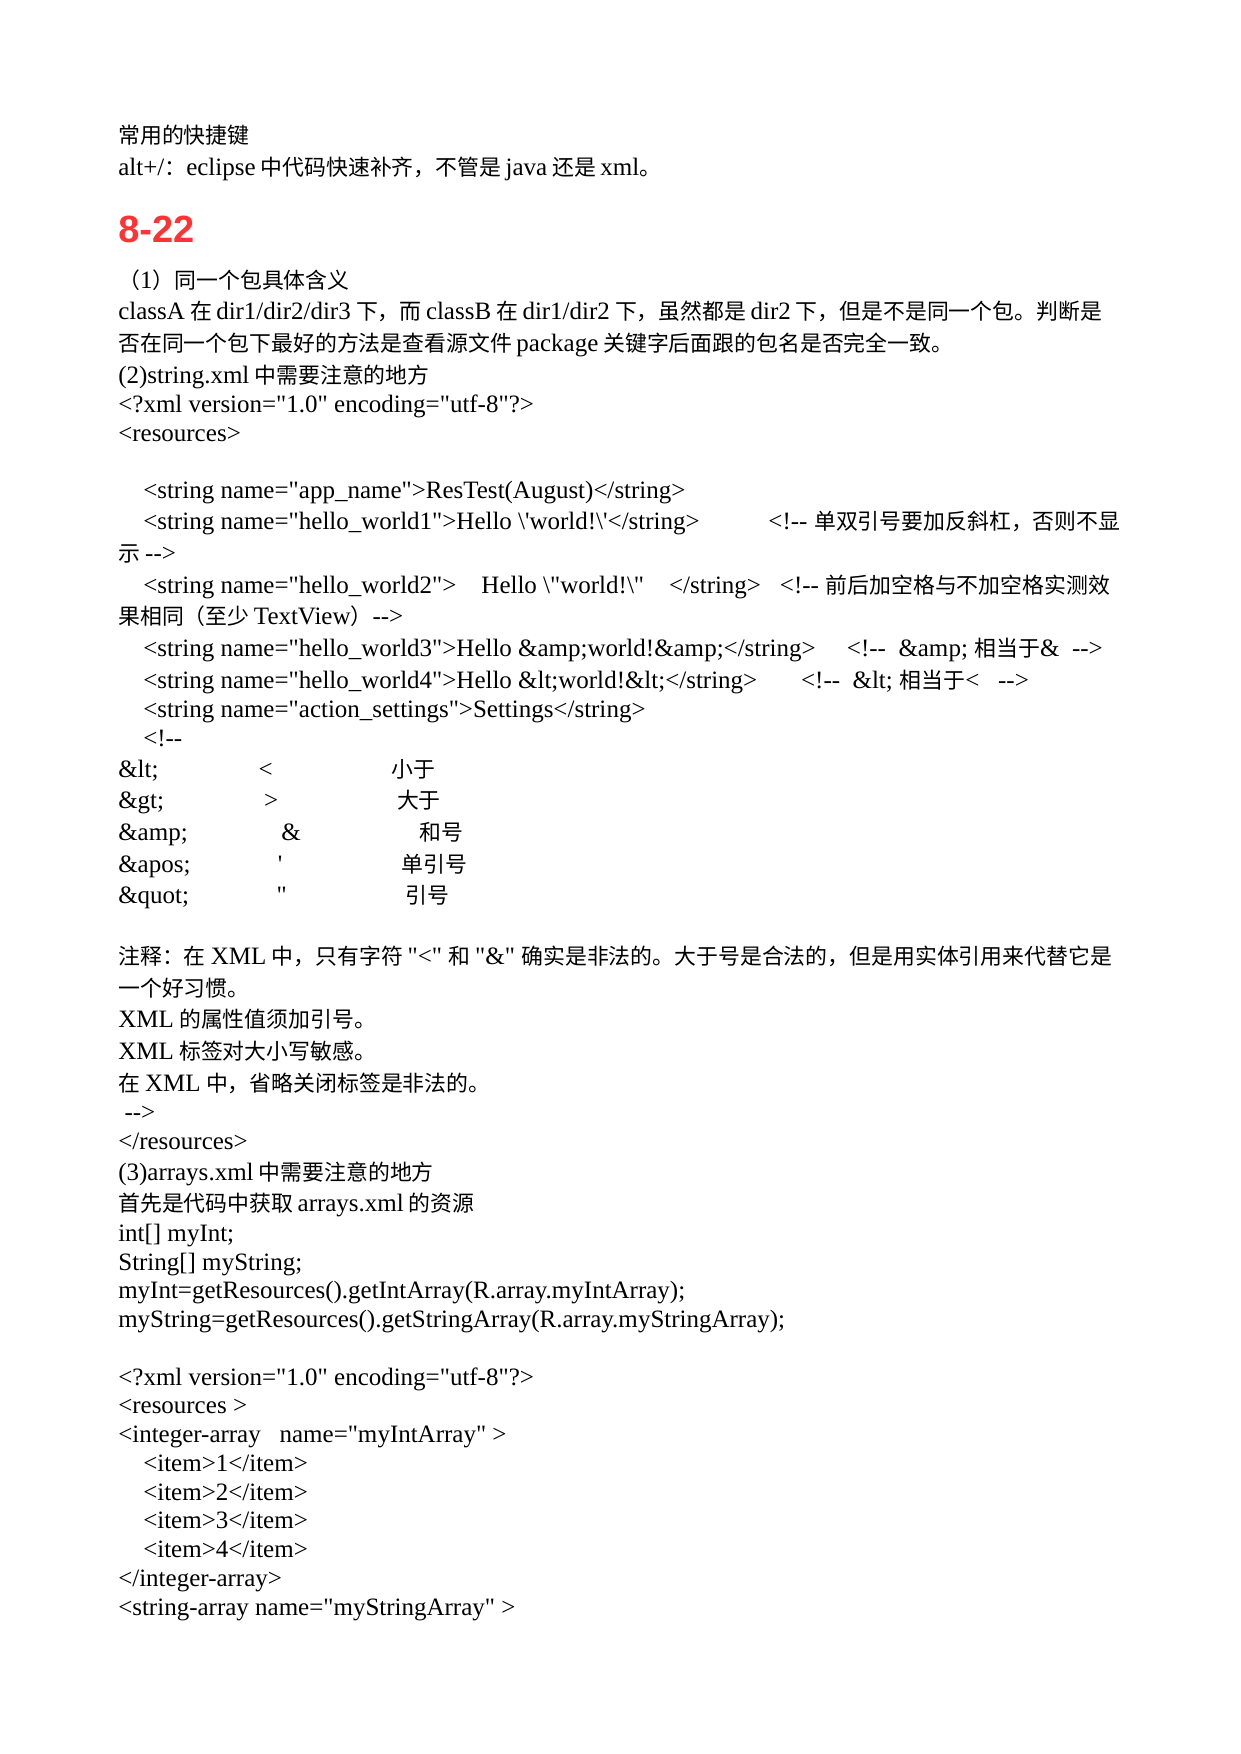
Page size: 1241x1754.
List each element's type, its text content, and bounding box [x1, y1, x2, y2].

text <item>2</item> [118, 1477, 1122, 1506]
text <?xml version="1.0" encoding="utf-8"?> [118, 1362, 1122, 1391]
text &gt; > 大于 [118, 783, 1122, 815]
text XML 的属性值须加引号。 [118, 1002, 1122, 1034]
text 常用的快捷键 [118, 118, 1122, 150]
text <string name="hello_world2"> Hello \"world!\" </string> <!-- 前后加空格与不加空格实测效果相同（至少TextView）--> [118, 568, 1122, 631]
text </integer-array> [118, 1563, 1122, 1592]
text <item>3</item> [118, 1506, 1122, 1534]
text <item>4</item> [118, 1534, 1122, 1563]
text <string name="app_name">ResTest(August)</string> [118, 476, 1122, 504]
text （1）同一个包具体含义 [118, 263, 1122, 294]
text <string name="hello_world3">Hello &amp;world!&amp;</string> <!-- &amp; 相当于& --> [118, 631, 1122, 663]
text 注释：在 XML 中，只有字符 "<" 和 "&" 确实是非法的。大于号是合法的，但是用实体引用来代替它是一个好习惯。 [118, 939, 1122, 1002]
text <resources> [118, 418, 1122, 447]
text <!-- [118, 723, 1122, 752]
subtitle 8-22 [118, 206, 1122, 250]
text <string-array name="myStringArray" > [118, 1592, 1122, 1621]
text myInt=getResources().getIntArray(R.array.myIntArray); [118, 1276, 1122, 1304]
text (3)arrays.xml中需要注意的地方 [118, 1155, 1122, 1186]
text String[] myString; [118, 1247, 1122, 1276]
text alt+/：eclipse中代码快速补齐，不管是java还是xml。 [118, 150, 1122, 181]
text &amp; & 和号 [118, 815, 1122, 847]
text --> [118, 1097, 1122, 1126]
text &lt; < 小于 [118, 752, 1122, 783]
text classA在dir1/dir2/dir3下，而classB在dir1/dir2下，虽然都是dir2下，但是不是同一个包。判断是否在同一个包下最好的方法是查看源文件package关键字后面跟的包名是否完全一致。 [118, 294, 1122, 358]
text int[] myInt; [118, 1218, 1122, 1247]
text <resources > [118, 1391, 1122, 1419]
text &quot; " 引号 [118, 878, 1122, 910]
text (2)string.xml中需要注意的地方 [118, 358, 1122, 389]
text <?xml version="1.0" encoding="utf-8"?> [118, 389, 1122, 418]
text <string name="action_settings">Settings</string> [118, 694, 1122, 723]
text 首先是代码中获取arrays.xml的资源 [118, 1186, 1122, 1218]
text &apos; ' 单引号 [118, 847, 1122, 878]
text <integer-array name="myIntArray" > [118, 1419, 1122, 1448]
text 在 XML 中，省略关闭标签是非法的。 [118, 1066, 1122, 1097]
text XML 标签对大小写敏感。 [118, 1034, 1122, 1066]
text </resources> [118, 1126, 1122, 1155]
text myString=getResources().getStringArray(R.array.myStringArray); [118, 1304, 1122, 1333]
text <string name="hello_world4">Hello &lt;world!&lt;</string> <!-- &lt; 相当于< --> [118, 663, 1122, 694]
text <item>1</item> [118, 1448, 1122, 1477]
text <string name="hello_world1">Hello \'world!\'</string> <!-- 单双引号要加反斜杠，否则不显示 --> [118, 504, 1122, 568]
